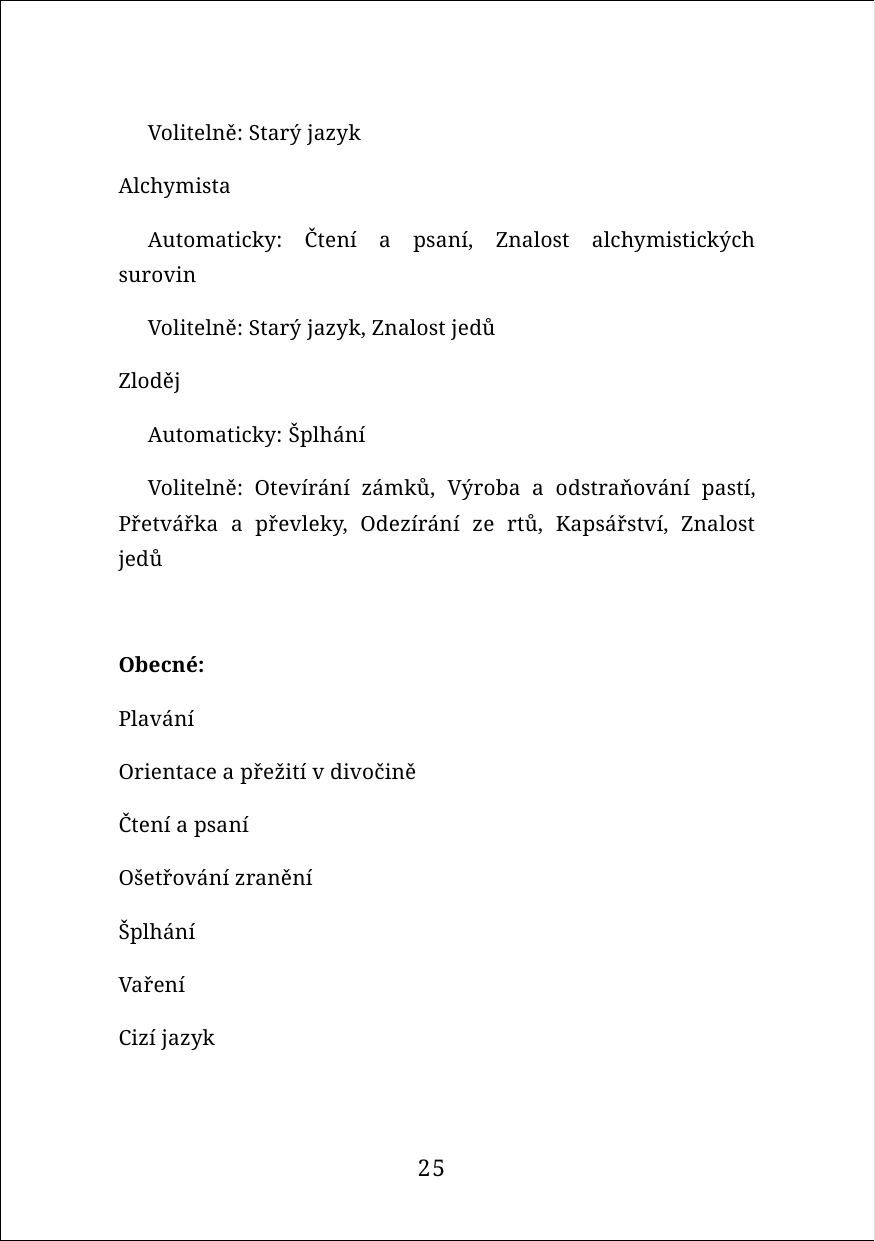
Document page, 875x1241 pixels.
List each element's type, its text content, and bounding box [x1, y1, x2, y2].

text Automaticky: Šplhání [118, 420, 756, 448]
text Volitelně: Starý jazyk [118, 118, 756, 147]
text Alchymista [118, 171, 756, 200]
text Automaticky: Čtení a psaní, Znalost alchymistických surovin [118, 225, 756, 289]
text Orientace a přežití v divočině [118, 757, 756, 786]
text Volitelně: Otevírání zámků, Výroba a odstraňování pastí, Přetvářka a převleky, Odezírání ze rtů, Kapsářství, Znalost jedů [118, 473, 756, 573]
text Šplhání [118, 917, 756, 945]
text Plavání [118, 704, 756, 732]
text Cizí jazyk [118, 1023, 756, 1052]
text Vaření [118, 970, 756, 998]
text Zloděj [118, 367, 756, 395]
text Ošetřování zranění [118, 863, 756, 892]
text Čtení a psaní [118, 810, 756, 839]
text Obecné: [118, 651, 756, 679]
text Volitelně: Starý jazyk, Znalost jedů [118, 313, 756, 342]
